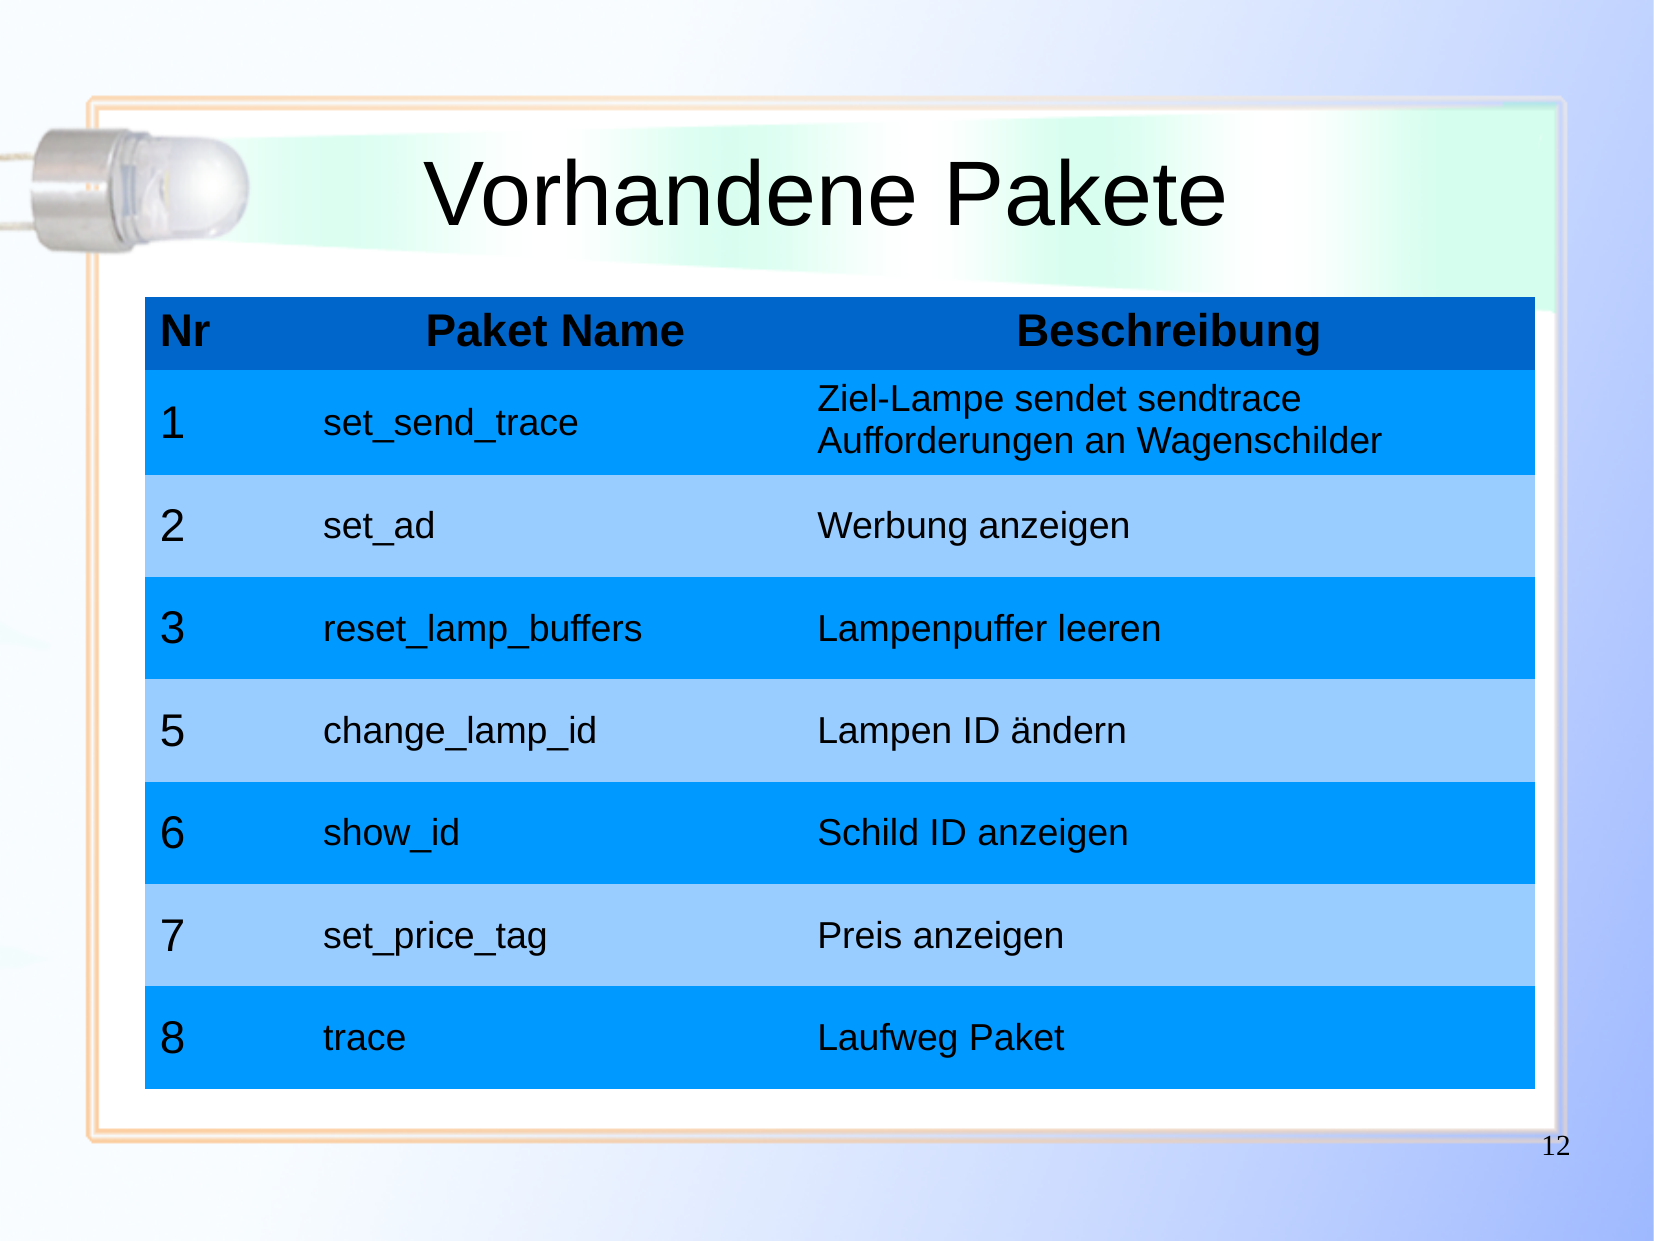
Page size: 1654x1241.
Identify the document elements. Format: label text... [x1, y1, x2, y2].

table_cell 8 [145, 986, 308, 1089]
table_cell Preis anzeigen [802, 884, 1535, 986]
table_cell 5 [145, 679, 308, 782]
table_cell 6 [145, 782, 308, 884]
table_cell Laufweg Paket [802, 986, 1535, 1089]
table_cell set_ad [308, 475, 802, 577]
table_cell 3 [145, 577, 308, 679]
table_cell Werbung anzeigen [802, 475, 1535, 577]
table_cell Schild ID anzeigen [802, 782, 1535, 884]
table_cell 1 [145, 370, 308, 475]
title Vorhandene Pakete [82, 97, 1571, 291]
table_cell Lampenpuffer leeren [802, 577, 1535, 679]
table_cell trace [308, 986, 802, 1089]
table_header Nr [145, 297, 308, 370]
table_cell Lampen ID ändern [802, 679, 1535, 782]
table_cell 2 [145, 475, 308, 577]
table_header Beschreibung [802, 297, 1535, 370]
table_header Paket Name [308, 297, 802, 370]
table_cell reset_lamp_buffers [308, 577, 802, 679]
table_cell set_price_tag [308, 884, 802, 986]
table_cell show_id [308, 782, 802, 884]
picture [0, 0, 1654, 1241]
table_cell 7 [145, 884, 308, 986]
table_cell Ziel-Lampe sendet sendtrace Aufforderungen an Wagenschilder [802, 370, 1535, 475]
table_cell change_lamp_id [308, 679, 802, 782]
table_cell set_send_trace [308, 370, 802, 475]
